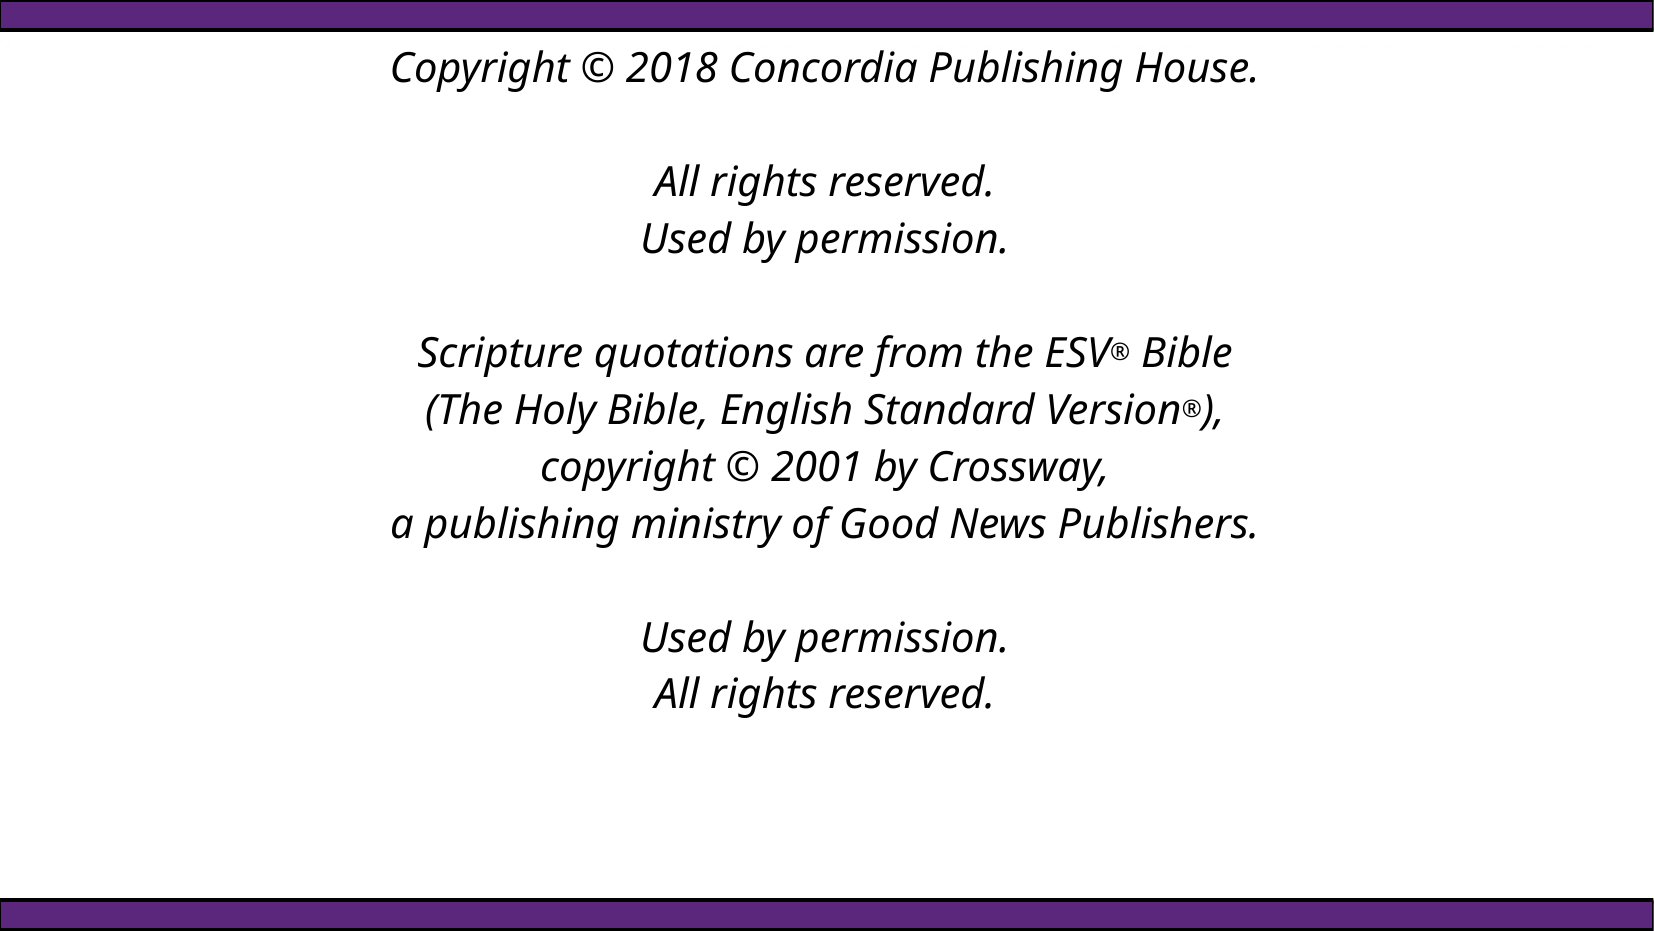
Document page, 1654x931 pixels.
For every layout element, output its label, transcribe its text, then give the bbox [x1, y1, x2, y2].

text_box [0, 0, 1654, 31]
text_box Copyright © 2018 Concordia Publishing House. All rights reserved. Used by permission. Scripture quotations are from the ESV® Bible (The Holy Bible, English Standard Version®), copyright © 2001 by Crossway, a publishing ministry of Good News Publishers. Used by permission. All rights reserved. [75, 30, 1576, 711]
text_box [0, 900, 1654, 931]
picture [0, 31, 1654, 900]
